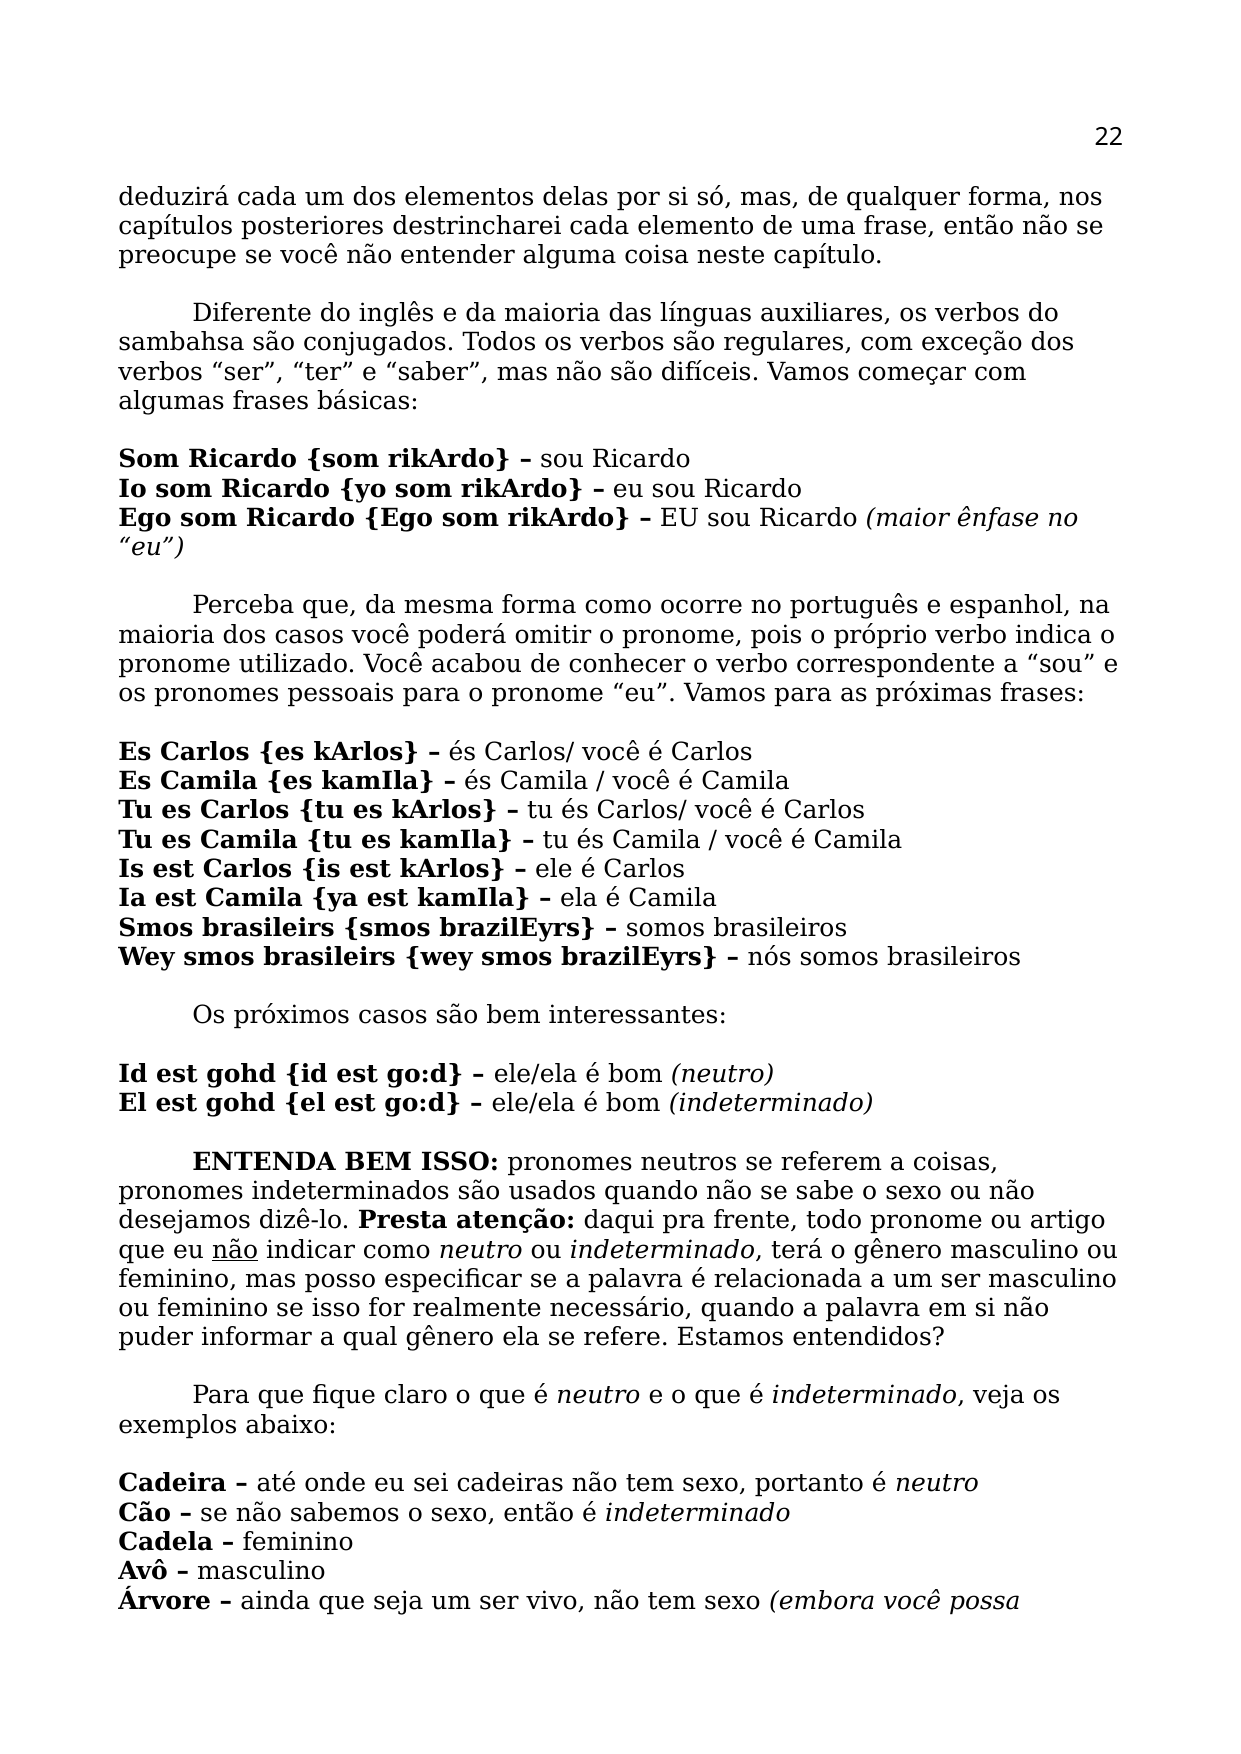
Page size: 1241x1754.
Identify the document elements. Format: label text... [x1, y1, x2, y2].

text Diferente do inglês e da maioria das línguas auxiliares, os verbos do sambahsa são conjugados. Todos os verbos são regulares, com exceção dos verbos “ser”, “ter” e “saber”, mas não são difíceis. Vamos começar com algumas frases básicas: [118, 298, 1123, 415]
text Para que fique claro o que é neutro e o que é indeterminado, veja os exemplos abaixo: [118, 1381, 1123, 1439]
text Cadeira – até onde eu sei cadeiras não tem sexo, portanto é neutro [118, 1468, 1123, 1497]
text Som Ricardo {som rikArdo} – sou Ricardo [118, 444, 1123, 473]
text Avô – masculino [118, 1556, 1123, 1586]
text Es Carlos {es kArlos} – és Carlos/ você é Carlos [118, 736, 1123, 766]
text Ia est Camila {ya est kamIla} – ela é Camila [118, 883, 1123, 913]
text Perceba que, da mesma forma como ocorre no português e espanhol, na maioria dos casos você poderá omitir o pronome, pois o próprio verbo indica o pronome utilizado. Você acabou de conhecer o verbo correspondente a “sou” e os pronomes pessoais para o pronome “eu”. Vamos para as próximas frases: [118, 591, 1123, 707]
text Tu es Camila {tu es kamIla} – tu és Camila / você é Camila [118, 824, 1123, 854]
text Id est gohd {id est go:d} – ele/ela é bom (neutro) [118, 1059, 1123, 1088]
text Os próximos casos são bem interessantes: [118, 1001, 1123, 1030]
text Ego som Ricardo {Ego som rikArdo} – EU sou Ricardo (maior ênfase no “eu”) [118, 503, 1123, 561]
text Cão – se não sabemos o sexo, então é indeterminado [118, 1497, 1123, 1527]
text Árvore – ainda que seja um ser vivo, não tem sexo (embora você possa [118, 1586, 1123, 1615]
text Tu es Carlos {tu es kArlos} – tu és Carlos/ você é Carlos [118, 795, 1123, 824]
text Io som Ricardo {yo som rikArdo} – eu sou Ricardo [118, 473, 1123, 503]
text Smos brasileirs {smos brazilEyrs} – somos brasileiros [118, 913, 1123, 942]
text Is est Carlos {is est kArlos} – ele é Carlos [118, 854, 1123, 883]
text ENTENDA BEM ISSO: pronomes neutros se referem a coisas, pronomes indeterminados são usados quando não se sabe o sexo ou não desejamos dizê-lo. Presta atenção: daqui pra frente, todo pronome ou artigo que eu não indicar como neutro ou indeterminado, terá o gênero masculino ou feminino, mas posso especificar se a palavra é relacionada a um ser masculino ou feminino se isso for realmente necessário, quando a palavra em si não puder informar a qual gênero ela se refere. Estamos entendidos? [118, 1147, 1123, 1351]
text Es Camila {es kamIla} – és Camila / você é Camila [118, 766, 1123, 795]
text Wey smos brasileirs {wey smos brazilEyrs} – nós somos brasileiros [118, 942, 1123, 971]
text Cadela – feminino [118, 1527, 1123, 1556]
text deduzirá cada um dos elementos delas por si só, mas, de qualquer forma, nos capítulos posteriores destrincharei cada elemento de uma frase, então não se preocupe se você não entender alguma coisa neste capítulo. [118, 182, 1123, 269]
text El est gohd {el est go:d} – ele/ela é bom (indeterminado) [118, 1088, 1123, 1118]
